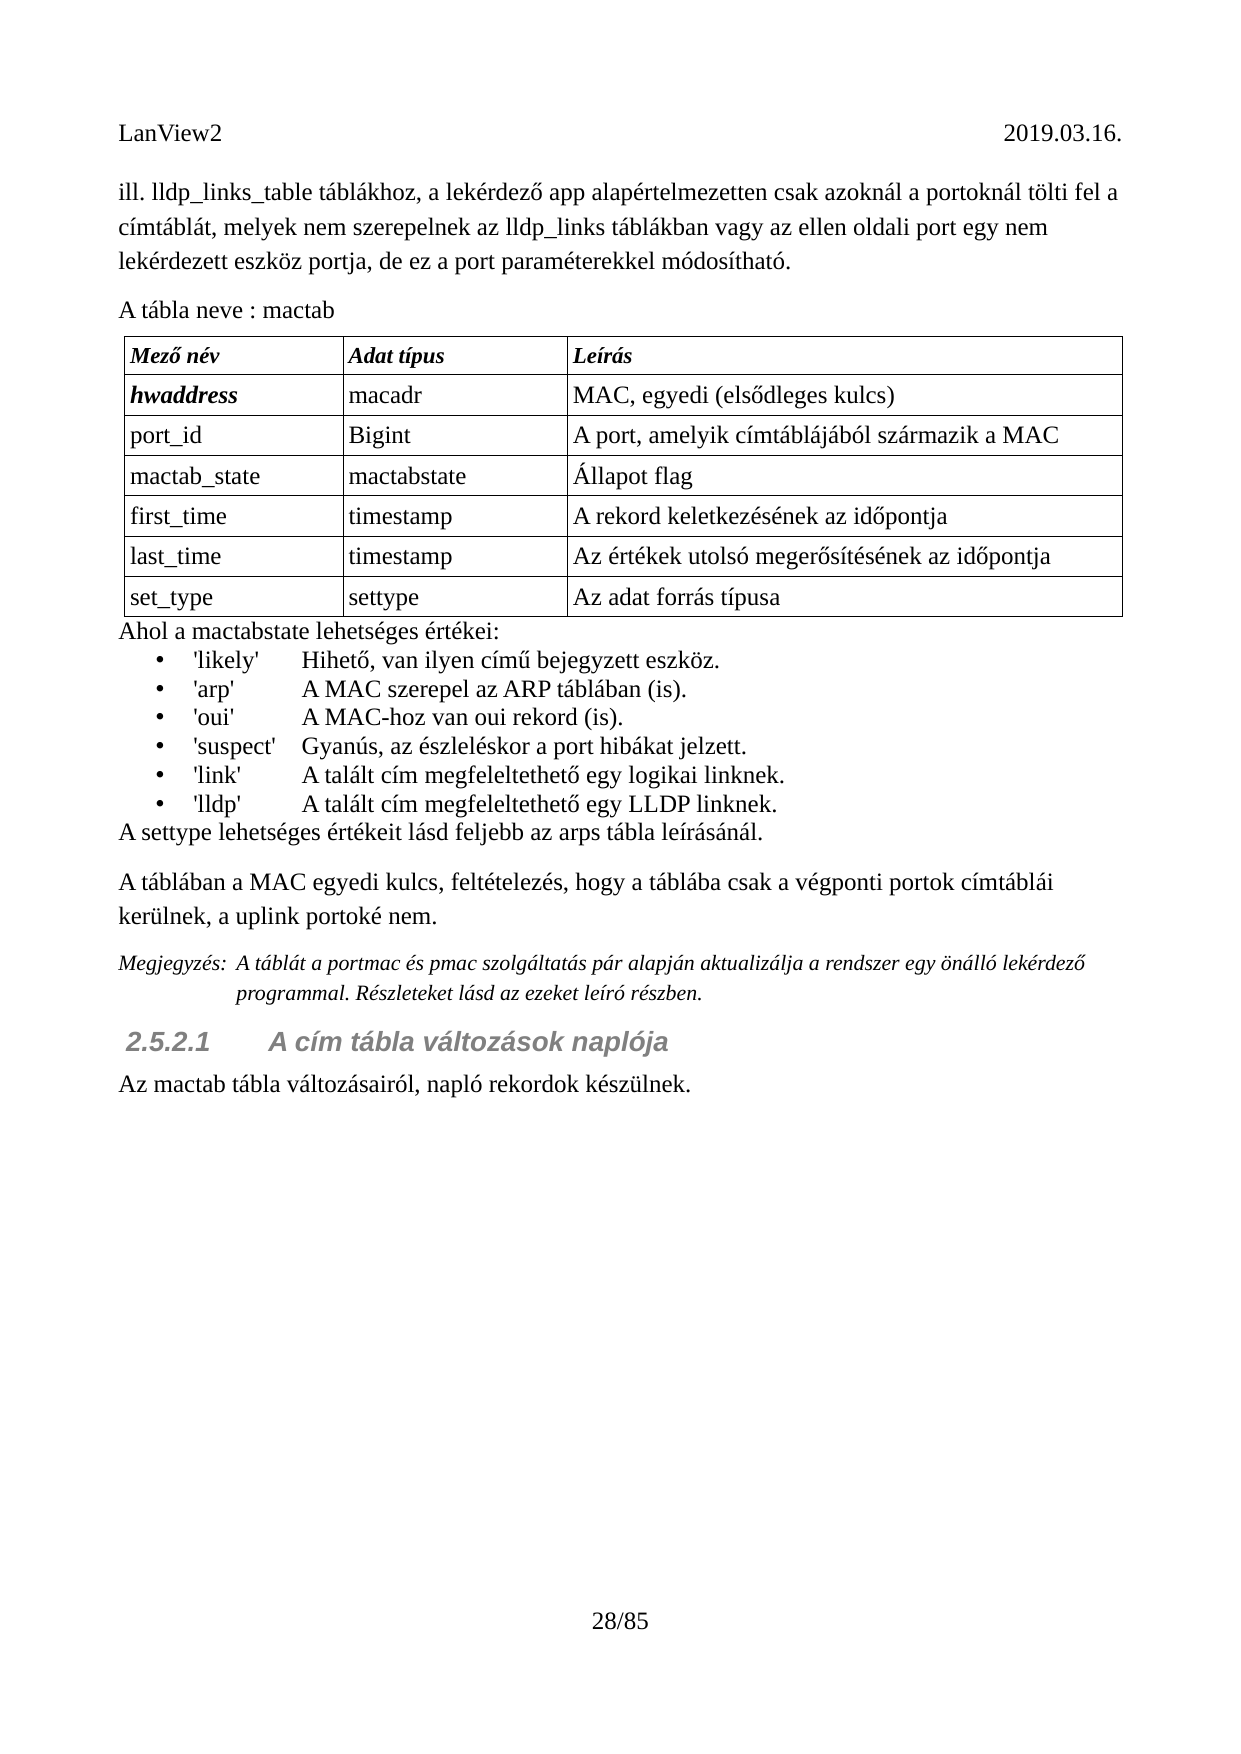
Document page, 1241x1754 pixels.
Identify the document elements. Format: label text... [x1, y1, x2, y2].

table_header Mező név [125, 337, 343, 374]
table_cell A rekord keletkezésének az időpontja [568, 496, 1122, 536]
table_cell timestamp [344, 537, 567, 576]
table_cell set_type [125, 577, 343, 616]
text A settype lehetséges értékeit lásd feljebb az arps tábla leírásánál. [118, 817, 1122, 846]
text A tábla neve : mactab [118, 295, 1122, 324]
text Megjegyzés: A táblát a portmac és pmac szolgáltatás pár alapján aktualizálja a rendszer egy önálló lekérdező programmal. Részleteket lásd az ezeket leíró részben. [118, 950, 1122, 1006]
text Az mactab tábla változásairól, napló rekordok készülnek. [118, 1069, 1122, 1098]
table_header Adat típus [344, 337, 567, 374]
list 'arp' A MAC szerepel az ARP táblában (is). [156, 674, 1122, 702]
text A táblában a MAC egyedi kulcs, feltételezés, hogy a táblába csak a végponti portok címtáblái kerülnek, a uplink portoké nem. [118, 867, 1122, 930]
table_cell hwaddress [125, 375, 343, 414]
table_cell last_time [125, 537, 343, 576]
table_cell port_id [125, 416, 343, 455]
list 'lldp' A talált cím megfeleltethető egy LLDP linknek. [156, 789, 1122, 817]
table_cell Az értékek utolsó megerősítésének az időpontja [568, 537, 1122, 576]
text Ahol a mactabstate lehetséges értékei: [118, 616, 1122, 645]
table_cell first_time [125, 496, 343, 536]
list 'likely' Hihető, van ilyen című bejegyzett eszköz. [156, 645, 1122, 674]
table_cell timestamp [344, 496, 567, 536]
text ill. lldp_links_table táblákhoz, a lekérdező app alapértelmezetten csak azoknál a portoknál tölti fel a címtáblát, melyek nem szerepelnek az lldp_links táblákban vagy az ellen oldali port egy nem lekérdezett eszköz portja, de ez a port paraméterekkel módosítható. [118, 177, 1122, 275]
table_cell mactab_state [125, 456, 343, 495]
table_cell macadr [344, 375, 567, 414]
list 'suspect' Gyanús, az észleléskor a port hibákat jelzett. [156, 731, 1122, 760]
subtitle A cím tábla változások naplója [118, 1025, 1122, 1057]
table_cell mactabstate [344, 456, 567, 495]
table_header Leírás [568, 337, 1122, 374]
list 'oui' A MAC-hoz van oui rekord (is). [156, 702, 1122, 731]
table_cell Bigint [344, 416, 567, 455]
table_cell Az adat forrás típusa [568, 577, 1122, 616]
table_cell MAC, egyedi (elsődleges kulcs) [568, 375, 1122, 414]
table_cell settype [344, 577, 567, 616]
table_cell Állapot flag [568, 456, 1122, 495]
table_cell A port, amelyik címtáblájából származik a MAC [568, 416, 1122, 455]
list 'link' A talált cím megfeleltethető egy logikai linknek. [156, 760, 1122, 789]
